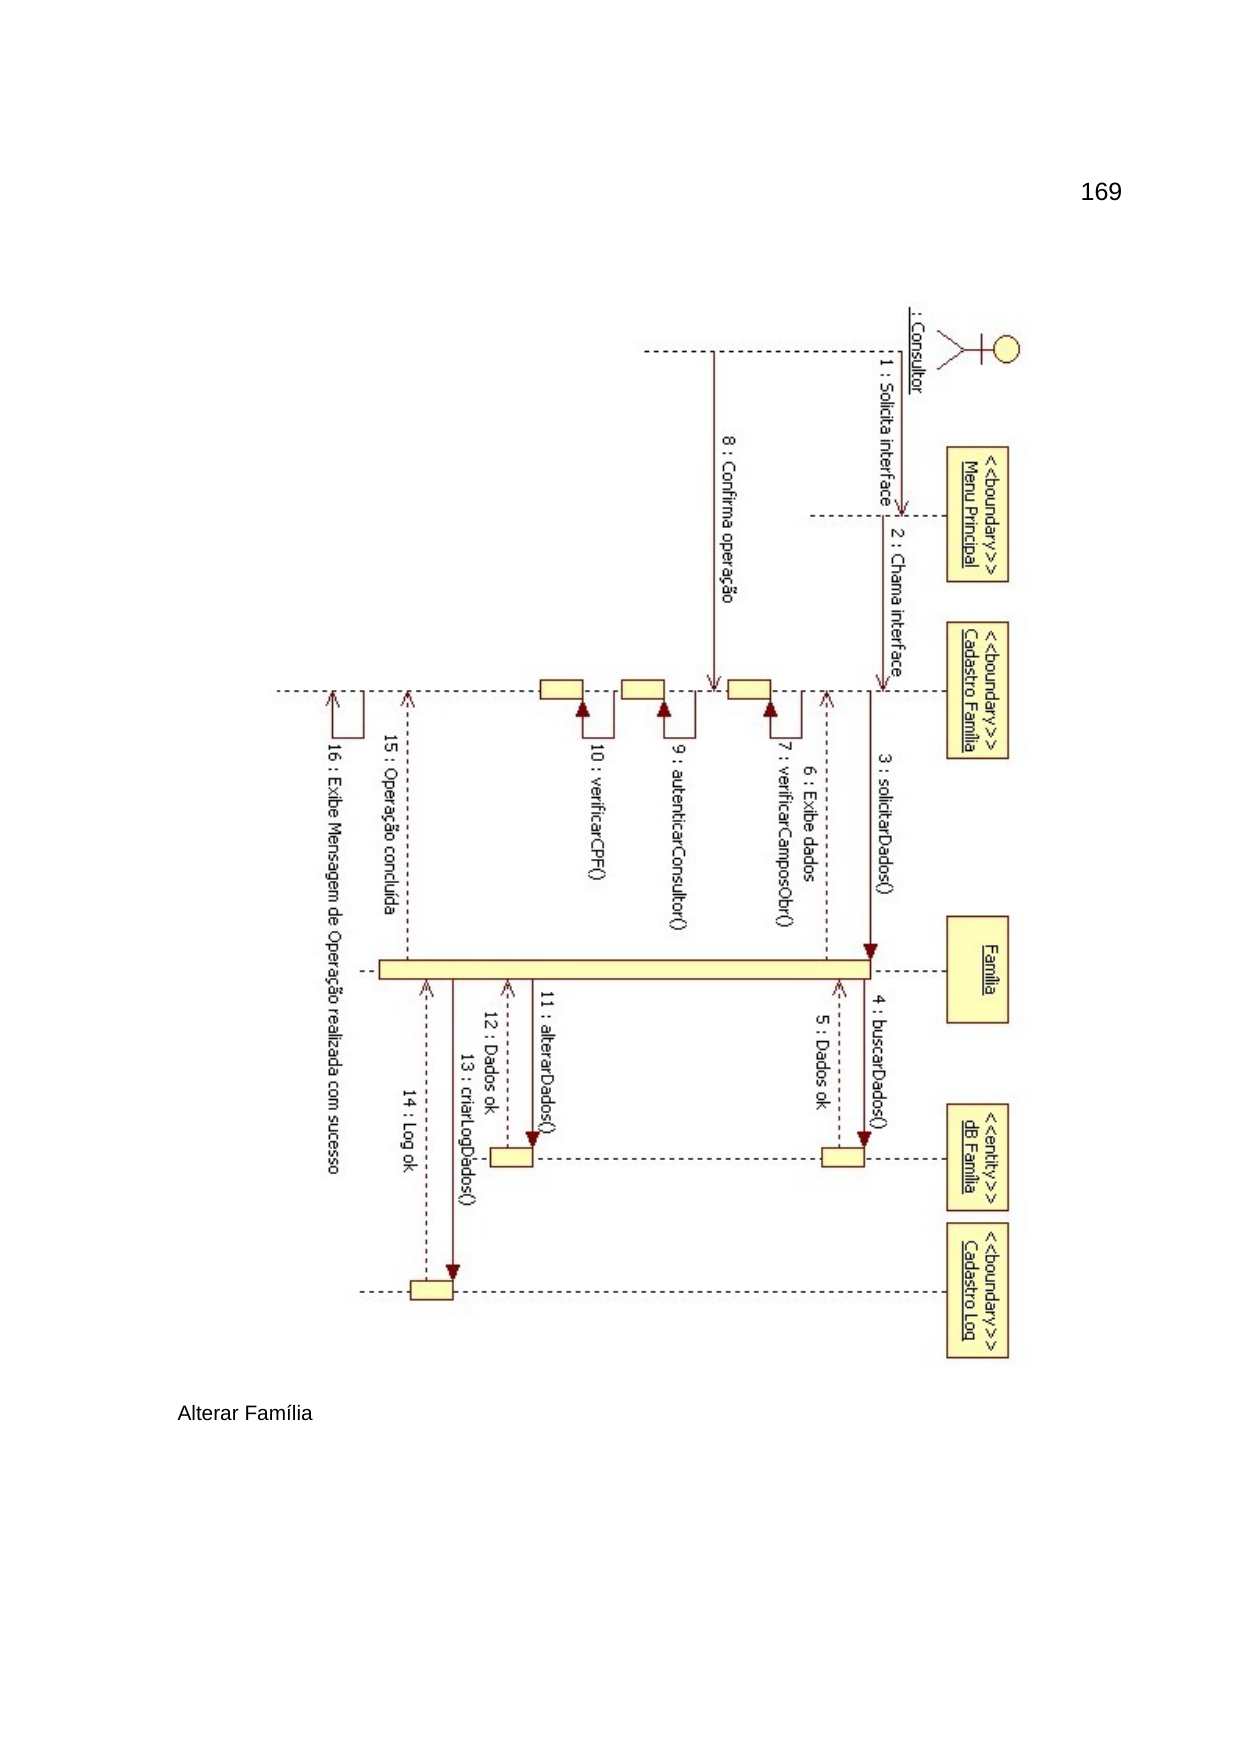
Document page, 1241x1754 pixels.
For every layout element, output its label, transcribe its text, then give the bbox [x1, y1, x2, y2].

text Alterar Família [177, 1390, 1122, 1425]
picture [246, 265, 1053, 1390]
